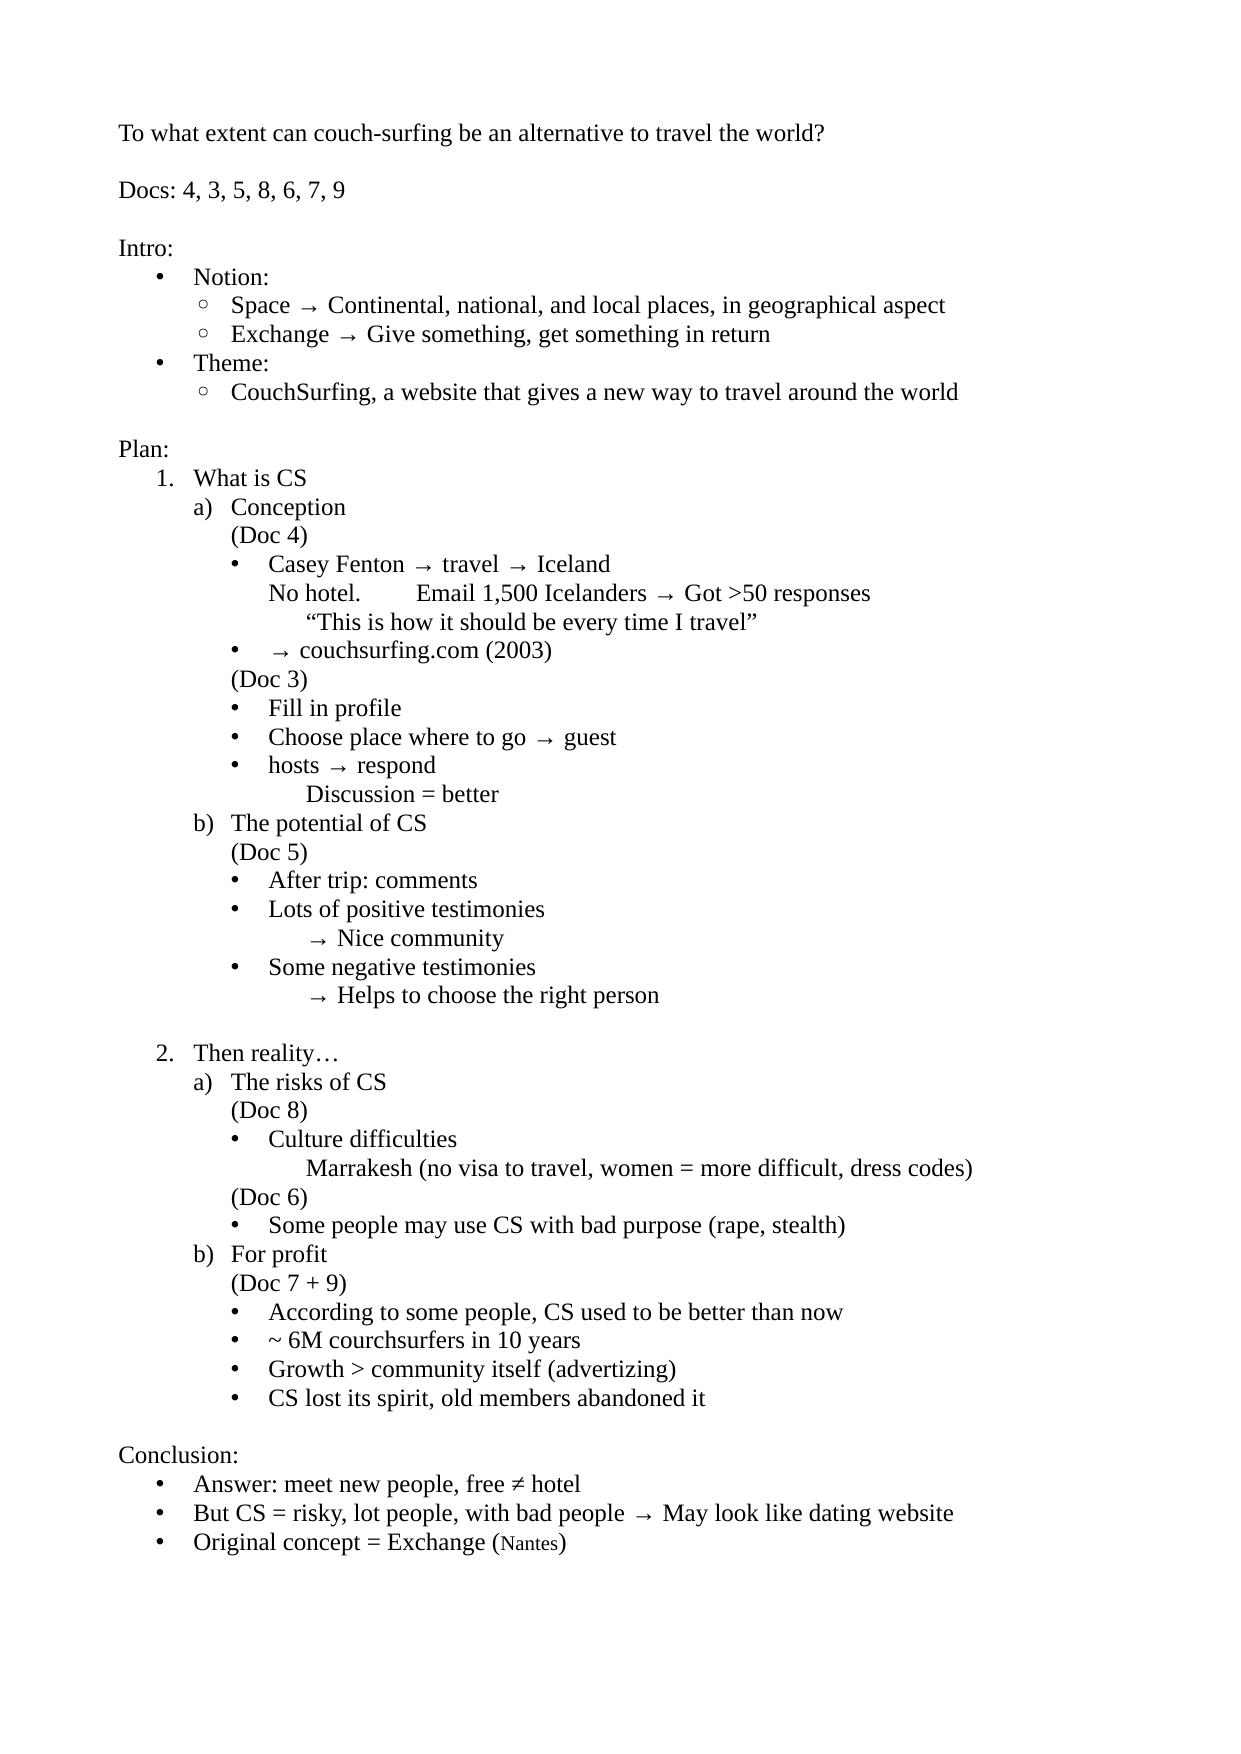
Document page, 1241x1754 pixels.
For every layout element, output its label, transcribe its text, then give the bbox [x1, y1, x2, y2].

list The risks of CS [193, 1067, 1122, 1096]
list Culture difficulties [231, 1124, 1122, 1153]
list CS lost its spirit, old members abandoned it [231, 1383, 1122, 1412]
list Some negative testimonies [231, 952, 1122, 981]
list → Nice community [268, 923, 1122, 952]
list Choose place where to go → guest [231, 722, 1122, 751]
list For profit [193, 1239, 1122, 1268]
list No hotel. Email 1,500 Icelanders → Got >50 responses [231, 578, 1122, 607]
list Notion: [156, 262, 1122, 291]
list (Doc 7 + 9) [193, 1268, 1122, 1297]
list According to some people, CS used to be better than now [231, 1297, 1122, 1326]
list But CS = risky, lot people, with bad people → May look like dating website [156, 1498, 1122, 1527]
text Intro: [118, 233, 1122, 262]
list Conception [193, 492, 1122, 521]
text Docs: 4, 3, 5, 8, 6, 7, 9 [118, 176, 1122, 204]
text To what extent can couch-surfing be an alternative to travel the world? [118, 118, 1122, 147]
list (Doc 3) [193, 664, 1122, 693]
list CouchSurfing, a website that gives a new way to travel around the world [193, 377, 1122, 406]
list Answer: meet new people, free ≠ hotel [156, 1469, 1122, 1498]
list Then reality… [156, 1038, 1122, 1067]
list Some people may use CS with bad purpose (rape, stealth) [231, 1211, 1122, 1239]
list Marrakesh (no visa to travel, women = more difficult, dress codes) [268, 1153, 1122, 1182]
list The potential of CS [193, 808, 1122, 837]
list Theme: [156, 348, 1122, 377]
list hosts → respond [231, 751, 1122, 779]
list → Helps to choose the right person [268, 981, 1122, 1009]
list What is CS [156, 463, 1122, 492]
list (Doc 6) [193, 1182, 1122, 1211]
list “This is how it should be every time I travel” [268, 607, 1122, 636]
list (Doc 8) [193, 1096, 1122, 1124]
list Exchange → Give something, get something in return [193, 319, 1122, 348]
list → couchsurfing.com (2003) [231, 636, 1122, 664]
list (Doc 4) [193, 521, 1122, 549]
list Original concept = Exchange (Nantes) [156, 1527, 1122, 1556]
list Growth > community itself (advertizing) [231, 1354, 1122, 1383]
list Lots of positive testimonies [231, 894, 1122, 923]
text Conclusion: [118, 1441, 1122, 1469]
list ~ 6M courchsurfers in 10 years [231, 1326, 1122, 1354]
list (Doc 5) [193, 837, 1122, 866]
list Casey Fenton → travel → Iceland [231, 549, 1122, 578]
list After trip: comments [231, 866, 1122, 894]
list Discussion = better [268, 779, 1122, 808]
list Space → Continental, national, and local places, in geographical aspect [193, 291, 1122, 319]
list Fill in profile [231, 693, 1122, 722]
text Plan: [118, 434, 1122, 463]
